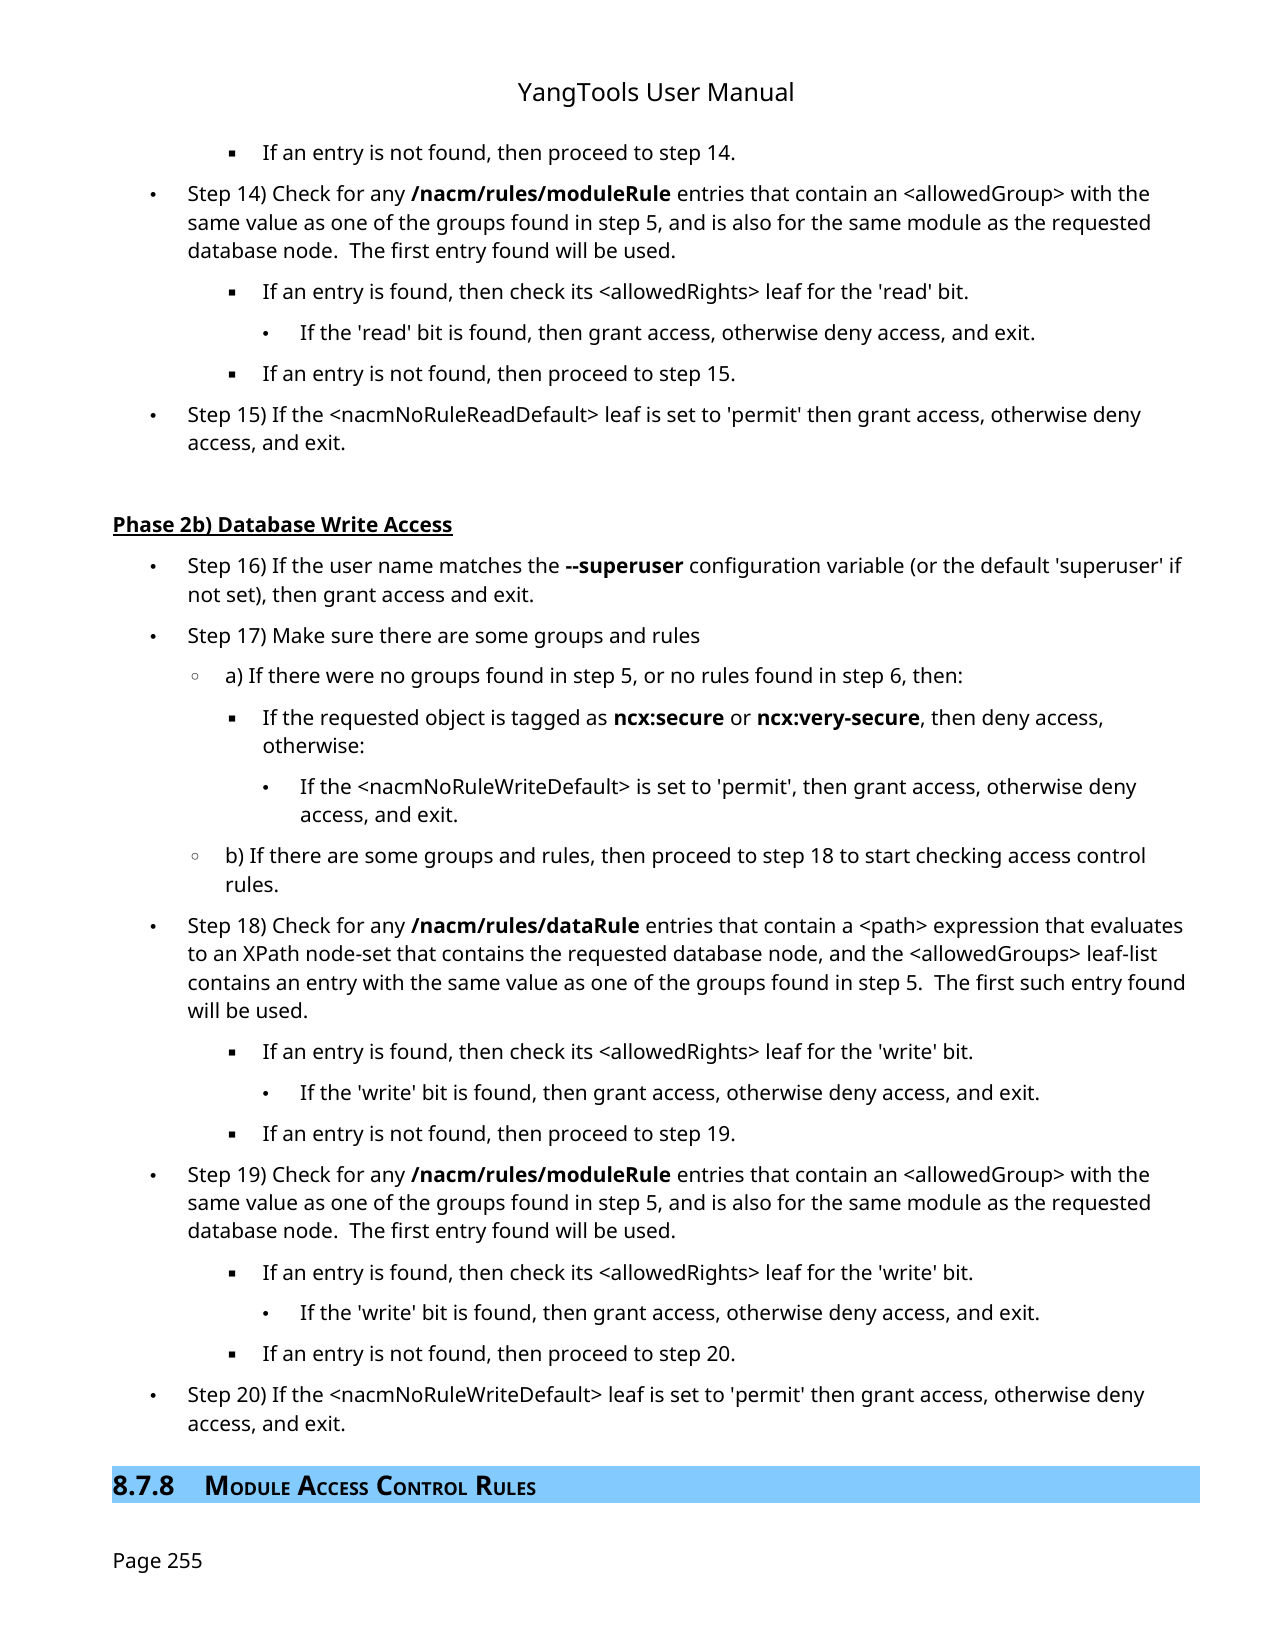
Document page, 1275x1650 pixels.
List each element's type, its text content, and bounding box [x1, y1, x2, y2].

list If the 'write' bit is found, then grant access, otherwise deny access, and exit. [262, 1078, 1200, 1106]
list If the requested object is tagged as ncx:secure or ncx:very-secure, then deny access, otherwise: [225, 703, 1200, 759]
list If an entry is not found, then proceed to step 14. [225, 138, 1200, 167]
list If the 'write' bit is found, then grant access, otherwise deny access, and exit. [262, 1298, 1200, 1327]
list Step 20) If the <nacmNoRuleWriteDefault> leaf is set to 'permit' then grant access, otherwise deny access, and exit. [150, 1380, 1200, 1437]
subtitle Module Access Control Rules [112, 1466, 1200, 1503]
list If the 'read' bit is found, then grant access, otherwise deny access, and exit. [262, 318, 1200, 347]
list If an entry is not found, then proceed to step 20. [225, 1339, 1200, 1368]
list If an entry is not found, then proceed to step 15. [225, 359, 1200, 388]
list If an entry is found, then check its <allowedRights> leaf for the 'read' bit. [225, 277, 1200, 306]
text Phase 2b) Database Write Access [112, 510, 1200, 539]
list b) If there are some groups and rules, then proceed to step 18 to start checking access control rules. [187, 841, 1200, 898]
list Step 19) Check for any /nacm/rules/moduleRule entries that contain an <allowedGroup> with the same value as one of the groups found in step 5, and is also for the same module as the requested database node. The first entry found will be used. [150, 1160, 1200, 1245]
list If an entry is found, then check its <allowedRights> leaf for the 'write' bit. [225, 1258, 1200, 1286]
list Step 14) Check for any /nacm/rules/moduleRule entries that contain an <allowedGroup> with the same value as one of the groups found in step 5, and is also for the same module as the requested database node. The first entry found will be used. [150, 179, 1200, 265]
list If an entry is found, then check its <allowedRights> leaf for the 'write' bit. [225, 1037, 1200, 1065]
list a) If there were no groups found in step 5, or no rules found in step 6, then: [187, 662, 1200, 690]
list Step 16) If the user name matches the --superuser configuration variable (or the default 'superuser' if not set), then grant access and exit. [150, 551, 1200, 608]
list Step 15) If the <nacmNoRuleReadDefault> leaf is set to 'permit' then grant access, otherwise deny access, and exit. [150, 400, 1200, 457]
list Step 17) Make sure there are some groups and rules [150, 621, 1200, 649]
list Step 18) Check for any /nacm/rules/dataRule entries that contain a <path> expression that evaluates to an XPath node-set that contains the requested database node, and the <allowedGroups> leaf-list contains an entry with the same value as one of the groups found in step 5. The first such entry found will be used. [150, 911, 1200, 1024]
list If an entry is not found, then proceed to step 19. [225, 1119, 1200, 1147]
list If the <nacmNoRuleWriteDefault> is set to 'permit', then grant access, otherwise deny access, and exit. [262, 772, 1200, 829]
